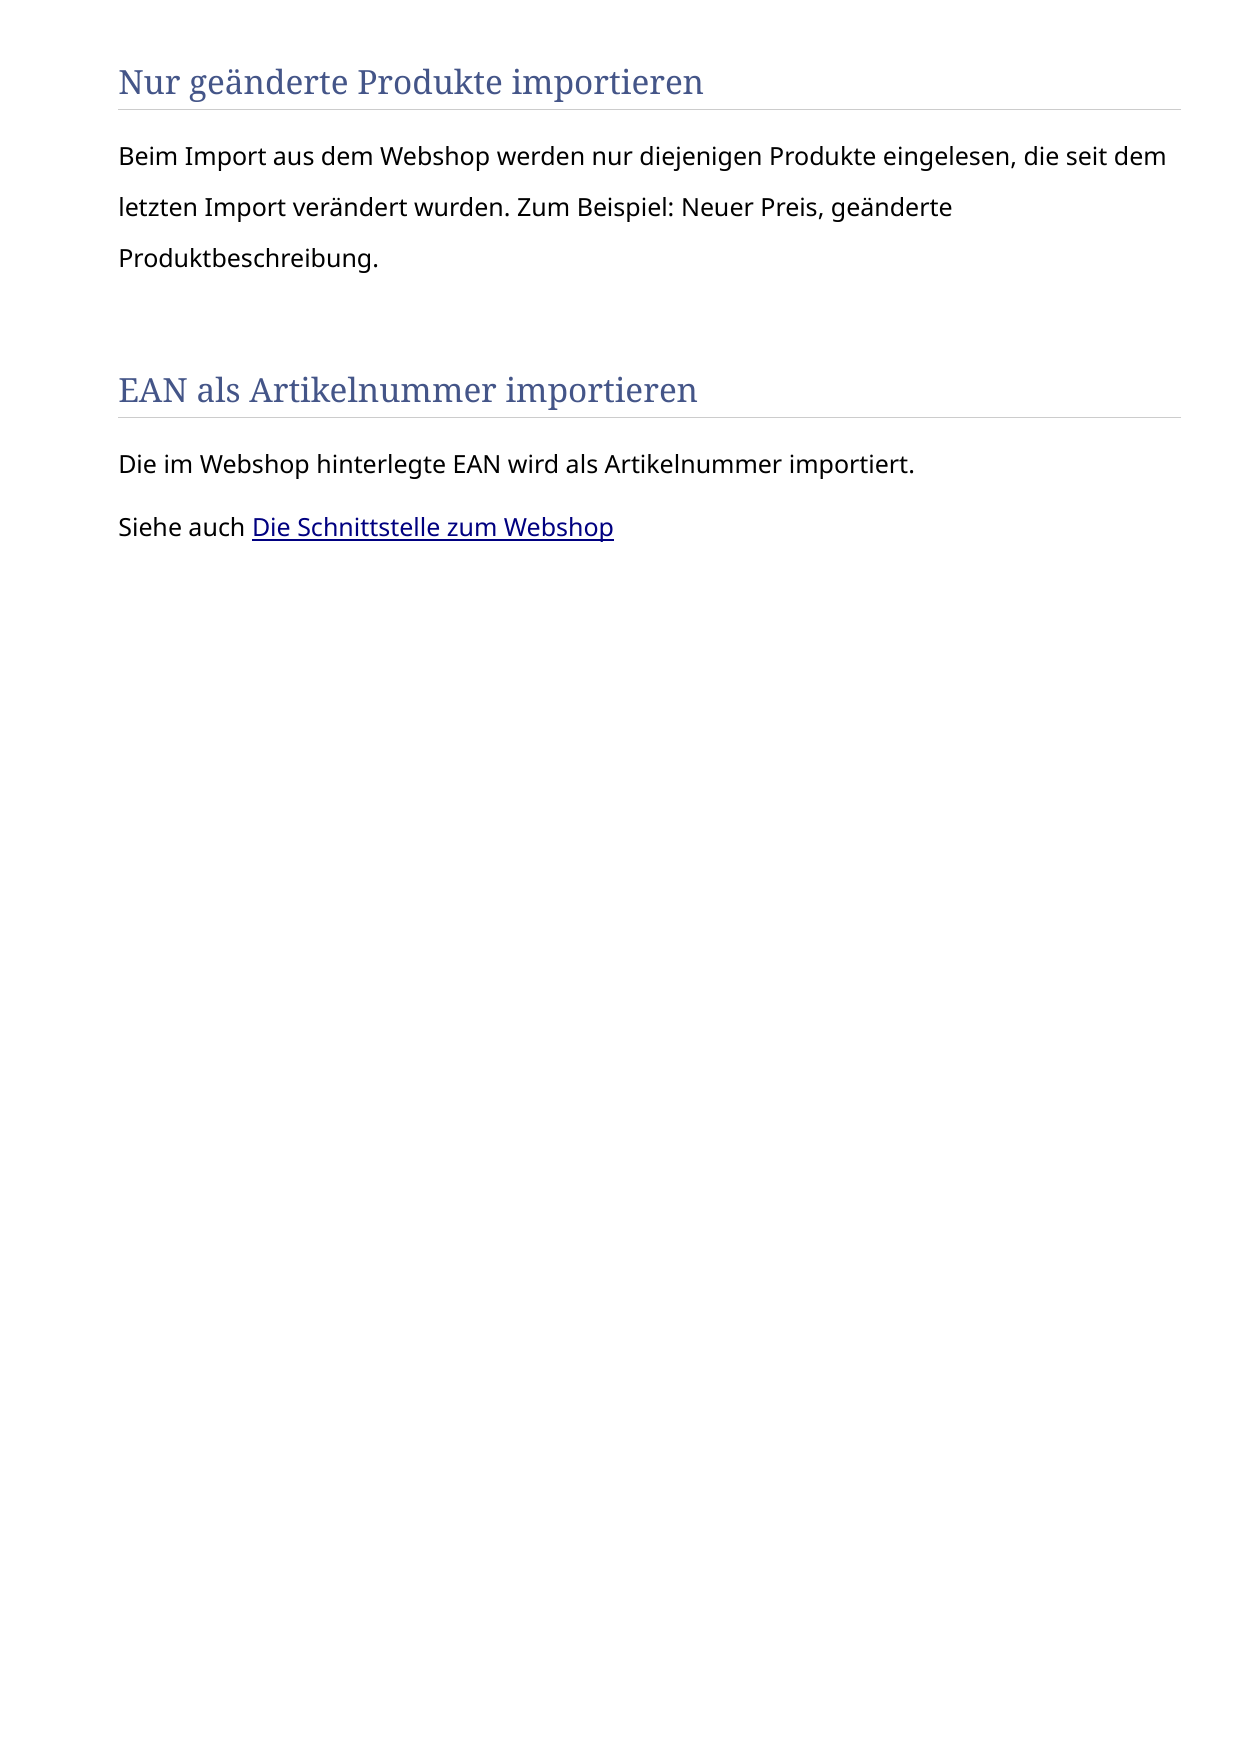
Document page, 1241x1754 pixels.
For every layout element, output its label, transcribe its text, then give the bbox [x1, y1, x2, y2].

text Beim Import aus dem Webshop werden nur diejenigen Produkte eingelesen, die seit dem letzten Import verändert wurden. Zum Beispiel: Neuer Preis, geänderte Produktbeschreibung. [118, 139, 1181, 275]
subtitle Nur geänderte Produkte importieren [118, 59, 1181, 109]
text Die im Webshop hinterlegte EAN wird als Artikelnummer importiert. [118, 447, 1181, 481]
text Siehe auch Die Schnittstelle zum Webshop [118, 510, 1181, 544]
subtitle EAN als Artikelnummer importieren [118, 367, 1181, 417]
